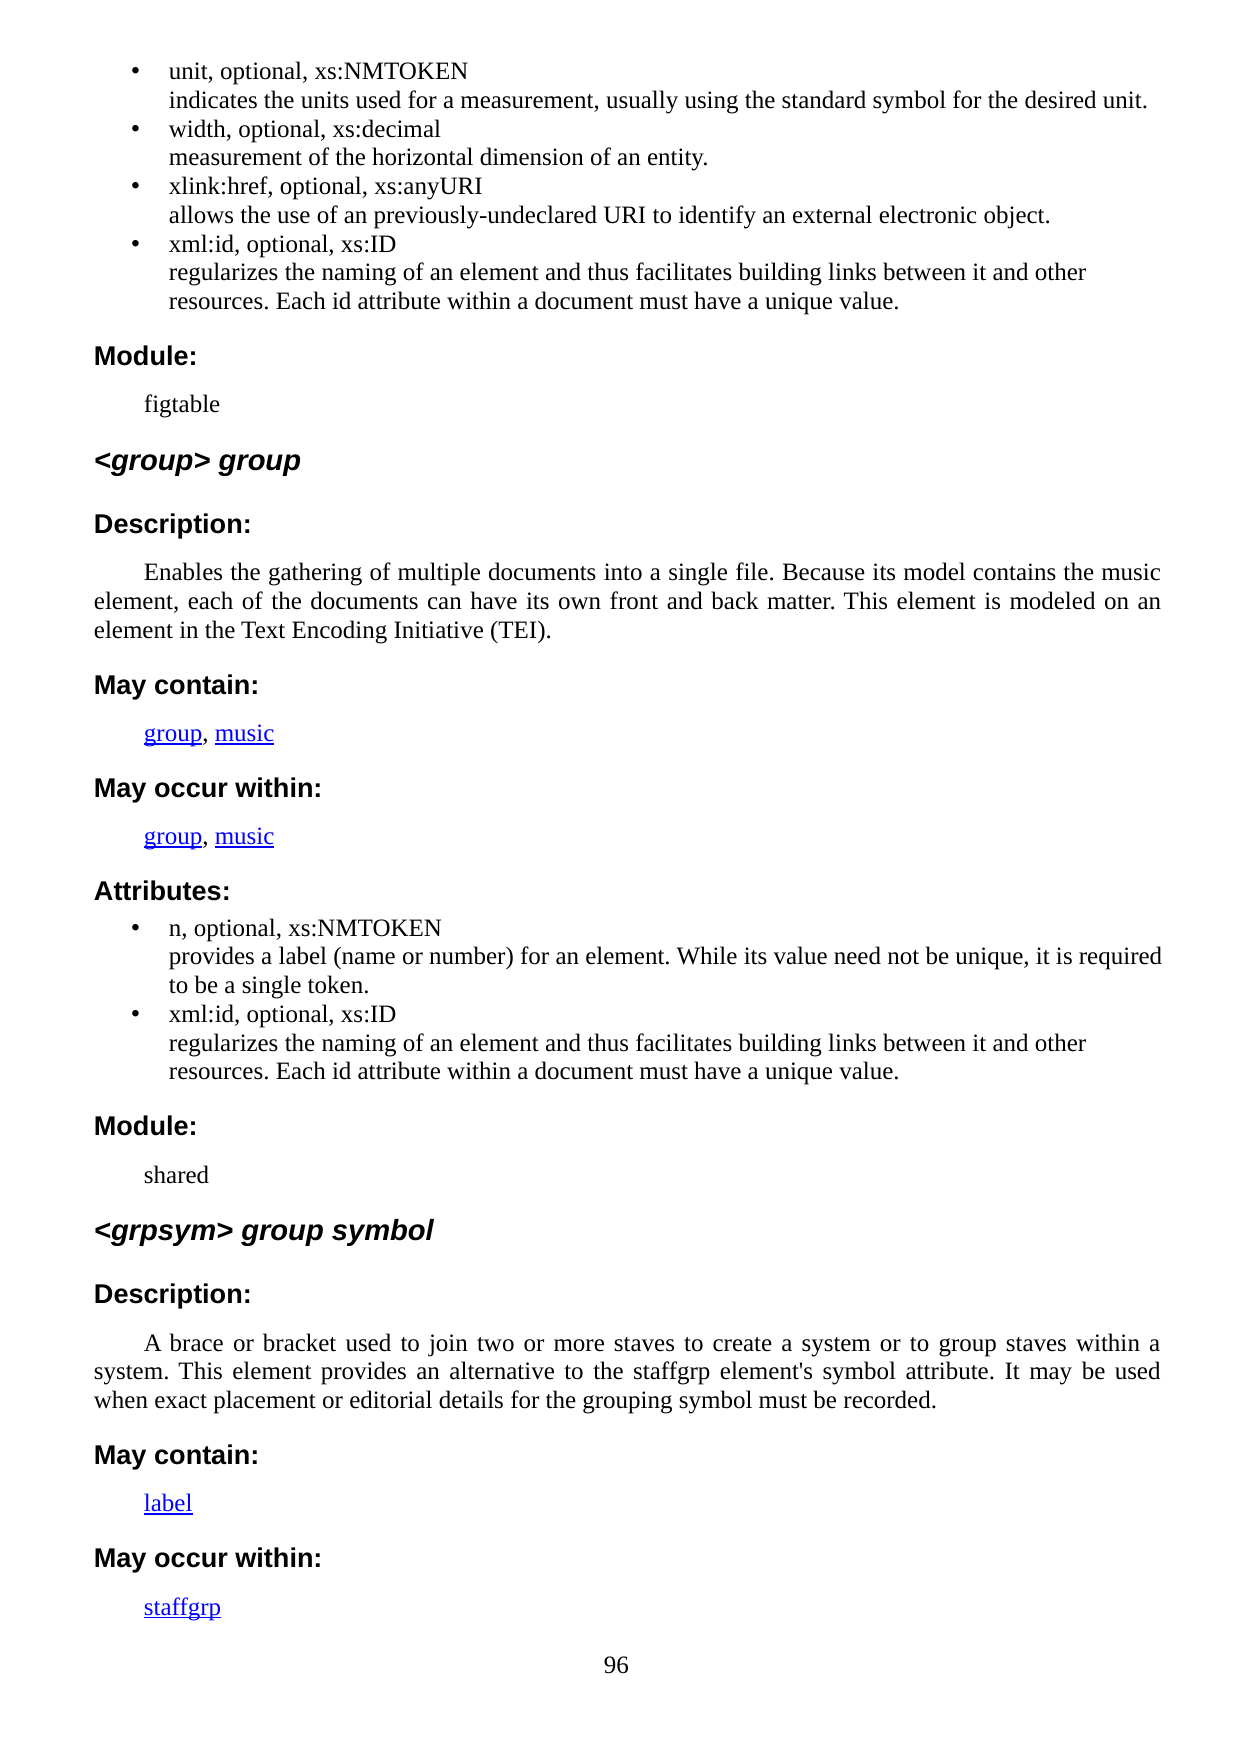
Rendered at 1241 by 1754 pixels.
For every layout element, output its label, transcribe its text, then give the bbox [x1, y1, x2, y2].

list xml:id, optional, xs:ID regularizes the naming of an element and thus facilitates building links between it and other resources. Each id attribute within a document must have a unique value. [131, 999, 1162, 1085]
text Enables the gathering of multiple documents into a single file. Because its model contains the music element, each of the documents can have its own front and back matter. This element is modeled on an element in the Text Encoding Initiative (TEI). [94, 557, 1162, 644]
list xml:id, optional, xs:ID regularizes the naming of an element and thus facilitates building links between it and other resources. Each id attribute within a document must have a unique value. [131, 229, 1162, 315]
subtitle Module: [94, 1110, 1162, 1141]
subtitle <grpsym> group symbol [94, 1213, 1162, 1247]
subtitle May contain: [94, 1439, 1162, 1470]
subtitle <group> group [94, 443, 1162, 477]
text A brace or bracket used to join two or more staves to create a system or to group staves within a system. This element provides an alternative to the staffgrp element's symbol attribute. It may be used when exact placement or editorial details for the grouping symbol must be recorded. [94, 1328, 1162, 1414]
subtitle Description: [94, 508, 1162, 539]
subtitle May contain: [94, 669, 1162, 700]
subtitle May occur within: [94, 772, 1162, 803]
subtitle Attributes: [94, 875, 1162, 906]
text label [94, 1488, 1162, 1517]
text shared [94, 1160, 1162, 1188]
subtitle Module: [94, 340, 1162, 371]
subtitle Description: [94, 1278, 1162, 1309]
list xlink:href, optional, xs:anyURI allows the use of an previously-undeclared URI to identify an external electronic object. [131, 171, 1162, 229]
text group, music [94, 821, 1162, 850]
list n, optional, xs:NMTOKEN provides a label (name or number) for an element. While its value need not be unique, it is required to be a single token. [131, 913, 1162, 999]
text figtable [94, 389, 1162, 418]
text staffgrp [94, 1592, 1162, 1620]
text group, music [94, 718, 1162, 747]
list width, optional, xs:decimal measurement of the horizontal dimension of an entity. [131, 114, 1162, 171]
subtitle May occur within: [94, 1542, 1162, 1573]
list unit, optional, xs:NMTOKEN indicates the units used for a measurement, usually using the standard symbol for the desired unit. [131, 56, 1162, 114]
